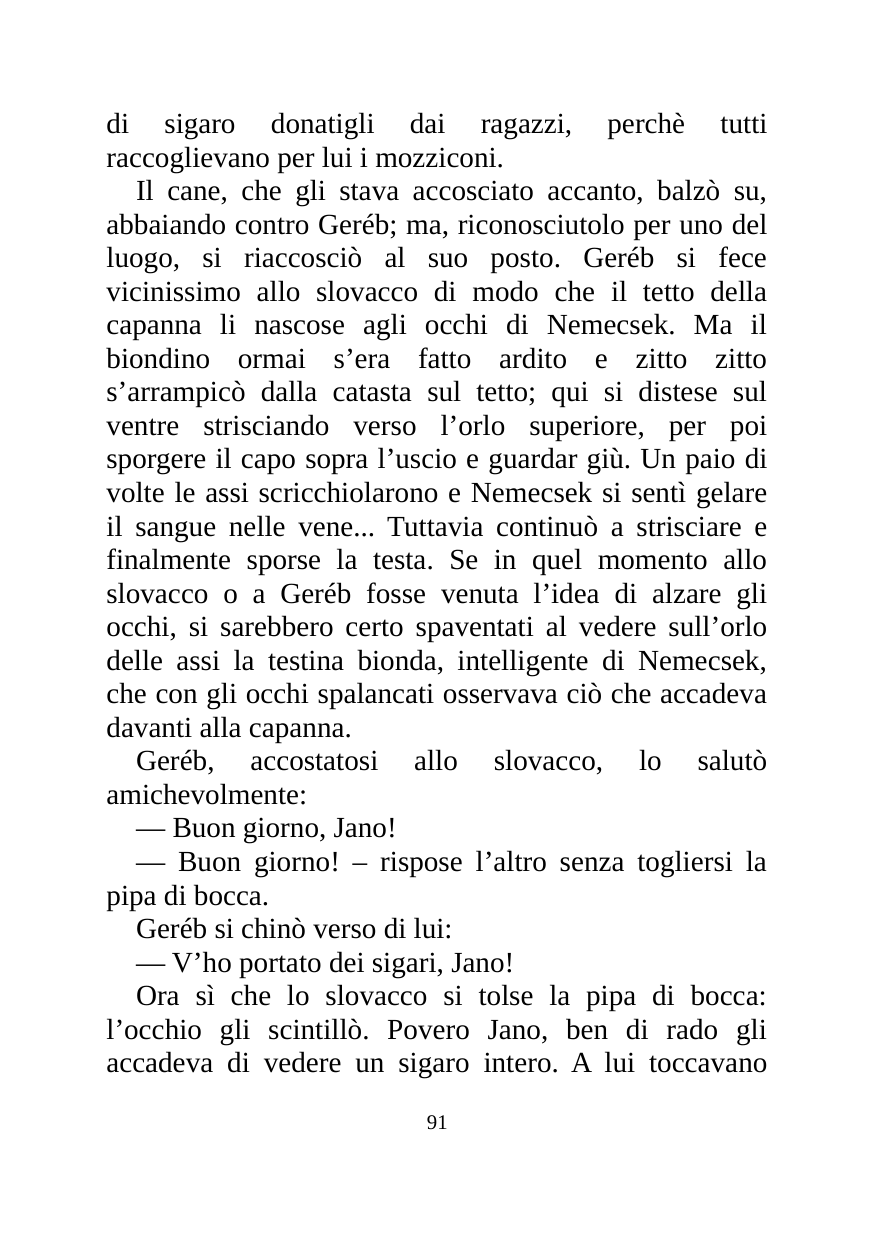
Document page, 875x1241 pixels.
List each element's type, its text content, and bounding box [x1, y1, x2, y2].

text Geréb, accostatosi allo slovacco, lo salutò amichevolmente: [106, 743, 768, 811]
text — Buon giorno, Jano! [106, 811, 768, 844]
text — V’ho portato dei sigari, Jano! [106, 945, 768, 978]
text — Buon giorno! – rispose l’altro senza togliersi la pipa di bocca. [106, 844, 768, 911]
text di sigaro donatigli dai ragazzi, perchè tutti raccoglievano per lui i mozziconi. [106, 106, 768, 173]
text Geréb si chinò verso di lui: [106, 911, 768, 945]
text Ora sì che lo slovacco si tolse la pipa di bocca: l’occhio gli scintillò. Povero Jano, ben di rado gli accadeva di vedere un sigaro intero. A lui toccavano [106, 978, 768, 1079]
text Il cane, che gli stava accosciato accanto, balzò su, abbaiando contro Geréb; ma, riconosciutolo per uno del luogo, si riaccosciò al suo posto. Geréb si fece vicinissimo allo slovacco di modo che il tetto della capanna li nascose agli occhi di Nemecsek. Ma il biondino ormai s’era fatto ardito e zitto zitto s’arrampicò dalla catasta sul tetto; qui si distese sul ventre strisciando verso l’orlo superiore, per poi sporgere il capo sopra l’uscio e guardar giù. Un paio di volte le assi scricchiolarono e Nemecsek si sentì gelare il sangue nelle vene... Tuttavia continuò a strisciare e finalmente sporse la testa. Se in quel momento allo slovacco o a Geréb fosse venuta l’idea di alzare gli occhi, si sarebbero certo spaventati al vedere sull’orlo delle assi la testina bionda, intelligente di Nemecsek, che con gli occhi spalancati osservava ciò che accadeva davanti alla capanna. [106, 173, 768, 743]
